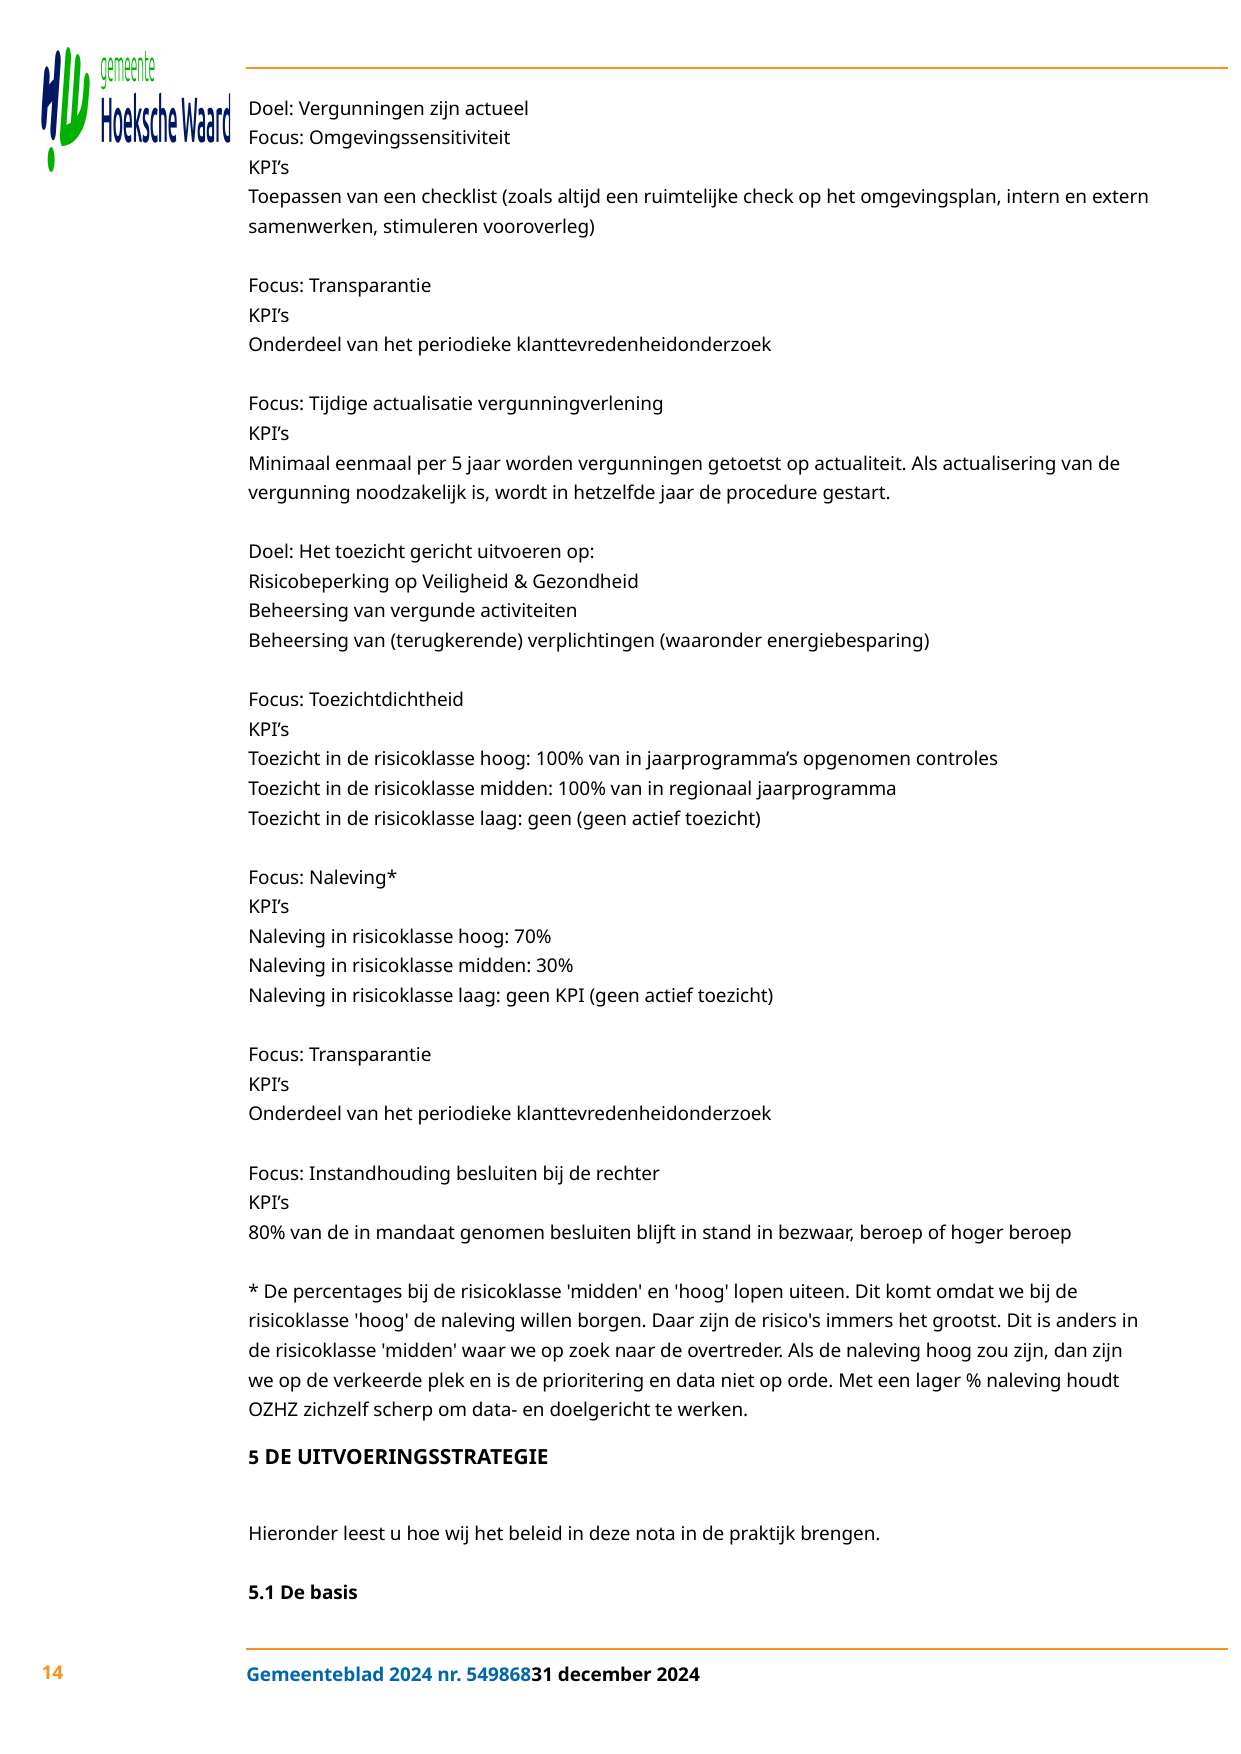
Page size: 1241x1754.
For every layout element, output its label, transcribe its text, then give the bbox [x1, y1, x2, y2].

text Toezicht in de risicoklasse midden: 100% van in regionaal jaarprogramma [248, 775, 1152, 801]
text Toezicht in de risicoklasse laag: geen (geen actief toezicht) [248, 805, 1152, 831]
text Toezicht in de risicoklasse hoog: 100% van in jaarprogramma’s opgenomen controles [248, 746, 1152, 771]
text Focus: Naleving* [248, 864, 1152, 890]
text KPI’s [248, 1189, 1152, 1215]
text Naleving in risicoklasse midden: 30% [248, 953, 1152, 978]
text KPI’s [248, 893, 1152, 919]
text Onderdeel van het periodieke klanttevredenheidonderzoek [248, 331, 1152, 357]
picture [41, 47, 231, 172]
text Doel: Het toezicht gericht uitvoeren op: [248, 538, 1152, 564]
text Minimaal eenmaal per 5 jaar worden vergunningen getoetst op actualiteit. Als actualisering van de vergunning noodzakelijk is, wordt in hetzelfde jaar de procedure gestart. [248, 450, 1152, 505]
text KPI’s [248, 154, 1152, 180]
text 5 DE UITVOERINGSSTRATEGIE [248, 1442, 1152, 1471]
text KPI’s [248, 716, 1152, 742]
text Onderdeel van het periodieke klanttevredenheidonderzoek [248, 1101, 1152, 1126]
text Beheersing van (terugkerende) verplichtingen (waaronder energiebesparing) [248, 627, 1152, 653]
text Risicobeperking op Veiligheid & Gezondheid [248, 568, 1152, 594]
text 5.1 De basis [248, 1579, 1152, 1605]
text KPI’s [248, 1071, 1152, 1097]
text Beheersing van vergunde activiteiten [248, 598, 1152, 623]
text KPI’s [248, 420, 1152, 446]
text Naleving in risicoklasse hoog: 70% [248, 923, 1152, 949]
text Focus: Tijdige actualisatie vergunningverlening [248, 391, 1152, 416]
text Focus: Instandhouding besluiten bij de rechter [248, 1160, 1152, 1186]
text Focus: Transparantie [248, 1041, 1152, 1067]
text Hieronder leest u hoe wij het beleid in deze nota in de praktijk brengen. [248, 1520, 1152, 1546]
text Toepassen van een checklist (zoals altijd een ruimtelijke check op het omgevingsplan, intern en extern samenwerken, stimuleren vooroverleg) [248, 183, 1152, 239]
text * De percentages bij de risicoklasse 'midden' en 'hoog' lopen uiteen. Dit komt omdat we bij de risicoklasse 'hoog' de naleving willen borgen. Daar zijn de risico's immers het grootst. Dit is anders in de risicoklasse 'midden' waar we op zoek naar de overtreder. Als de naleving hoog zou zijn, dan zijn we op de verkeerde plek en is de prioritering en data niet op orde. Met een lager % naleving houdt OZHZ zichzelf scherp om data- en doelgericht te werken. [248, 1278, 1152, 1422]
text Doel: Vergunningen zijn actueel [248, 95, 1152, 121]
text Naleving in risicoklasse laag: geen KPI (geen actief toezicht) [248, 982, 1152, 1008]
text Focus: Transparantie [248, 272, 1152, 298]
text Focus: Toezichtdichtheid [248, 686, 1152, 712]
text KPI’s [248, 302, 1152, 328]
text 80% van de in mandaat genomen besluiten blijft in stand in bezwaar, beroep of hoger beroep [248, 1219, 1152, 1245]
text Focus: Omgevingssensitiviteit [248, 124, 1152, 150]
